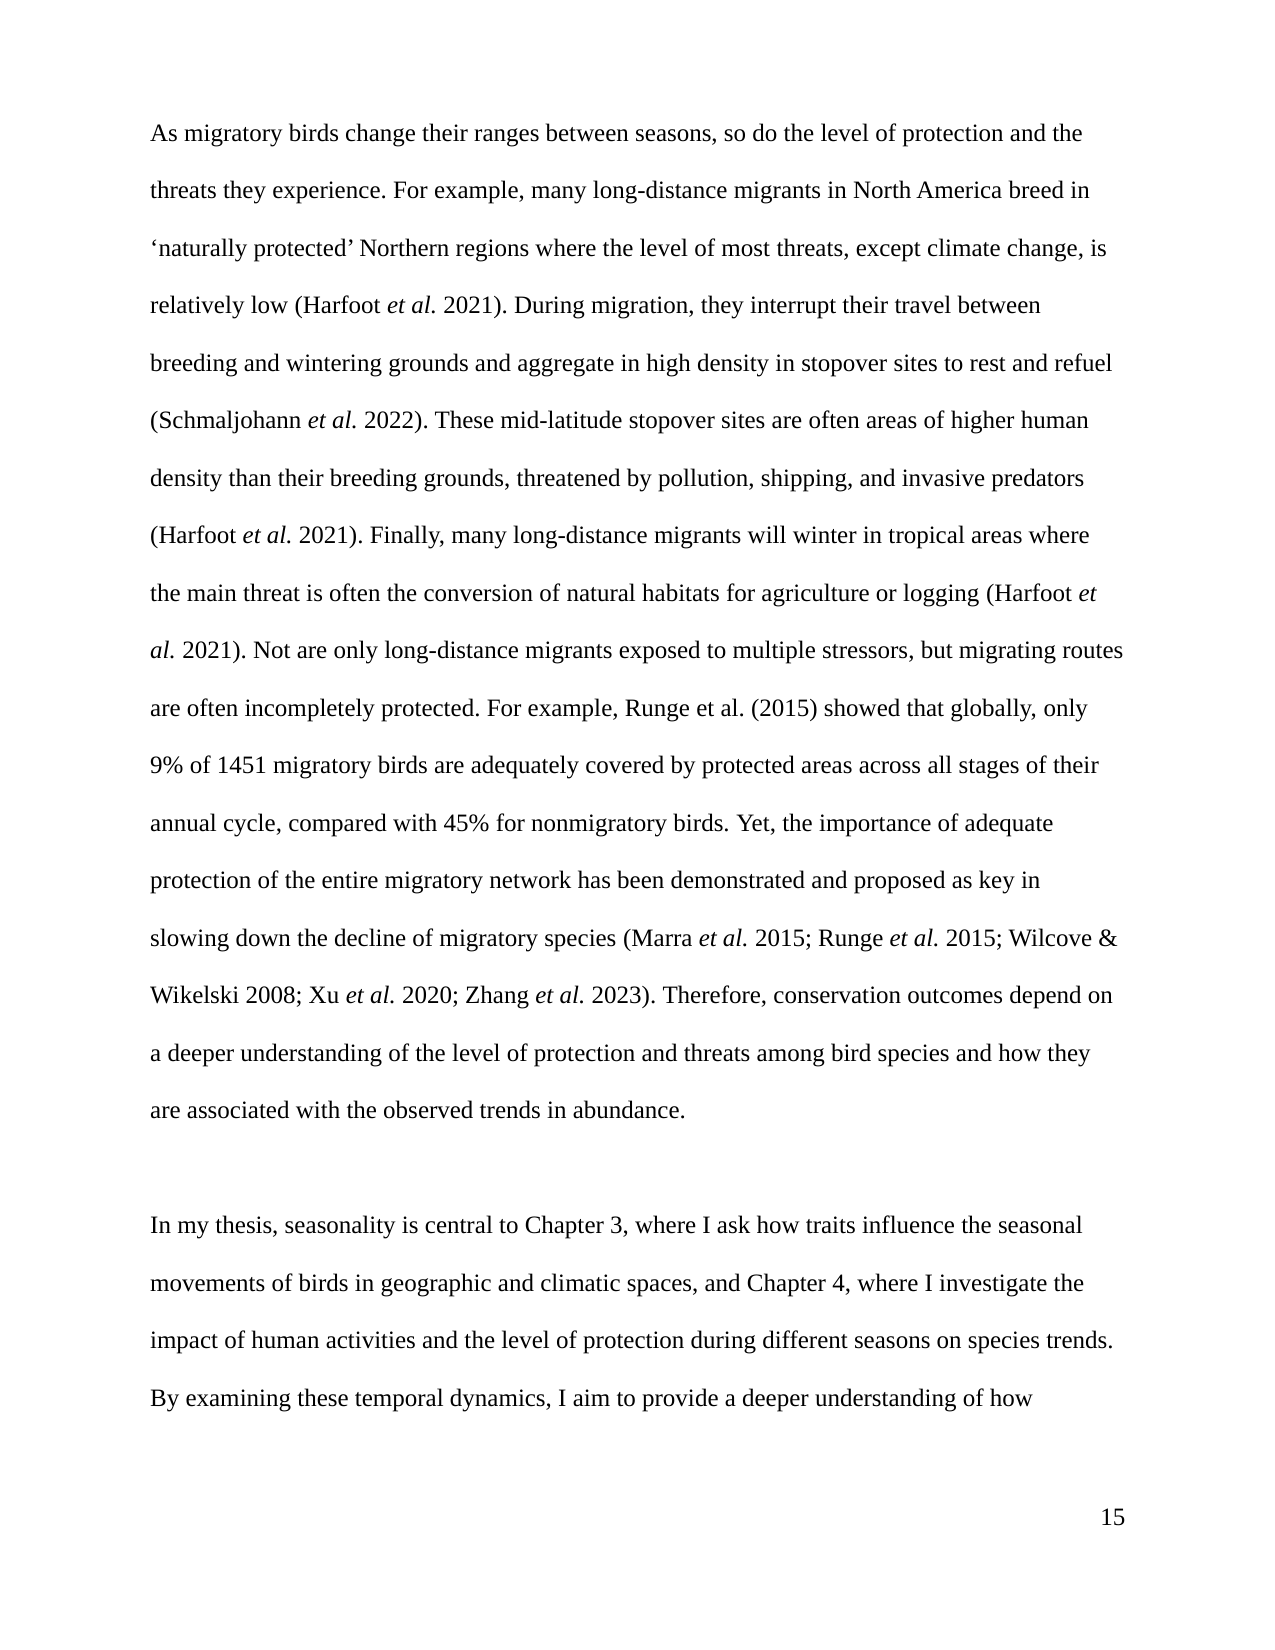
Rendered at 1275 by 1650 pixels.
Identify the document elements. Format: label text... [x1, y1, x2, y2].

text In my thesis, seasonality is central to Chapter 3, where I ask how traits influence the seasonal movements of birds in geographic and climatic spaces, and Chapter 4, where I investigate the impact of human activities and the level of protection during different seasons on species trends. By examining these temporal dynamics, I aim to provide a deeper understanding of how [150, 1211, 1125, 1412]
text As migratory birds change their ranges between seasons, so do the level of protection and the threats they experience. For example, many long-distance migrants in North America breed in ‘naturally protected’ Northern regions where the level of most threats, except climate change, is relatively low (Harfoot et al. 2021). During migration, they interrupt their travel between breeding and wintering grounds and aggregate in high density in stopover sites to rest and refuel (Schmaljohann et al. 2022). These mid-latitude stopover sites are often areas of higher human density than their breeding grounds, threatened by pollution, shipping, and invasive predators (Harfoot et al. 2021). Finally, many long-distance migrants will winter in tropical areas where the main threat is often the conversion of natural habitats for agriculture or logging (Harfoot et al. 2021). Not are only long-distance migrants exposed to multiple stressors, but migrating routes are often incompletely protected. For example, Runge et al. (2015) showed that globally, only 9% of 1451 migratory birds are adequately covered by protected areas across all stages of their annual cycle, compared with 45% for nonmigratory birds. Yet, the importance of adequate protection of the entire migratory network has been demonstrated and proposed as key in slowing down the decline of migratory species (Marra et al. 2015; Runge et al. 2015; Wilcove & Wikelski 2008; Xu et al. 2020; Zhang et al. 2023). Therefore, conservation outcomes depend on a deeper understanding of the level of protection and threats among bird species and how they are associated with the observed trends in abundance. [150, 118, 1125, 1124]
